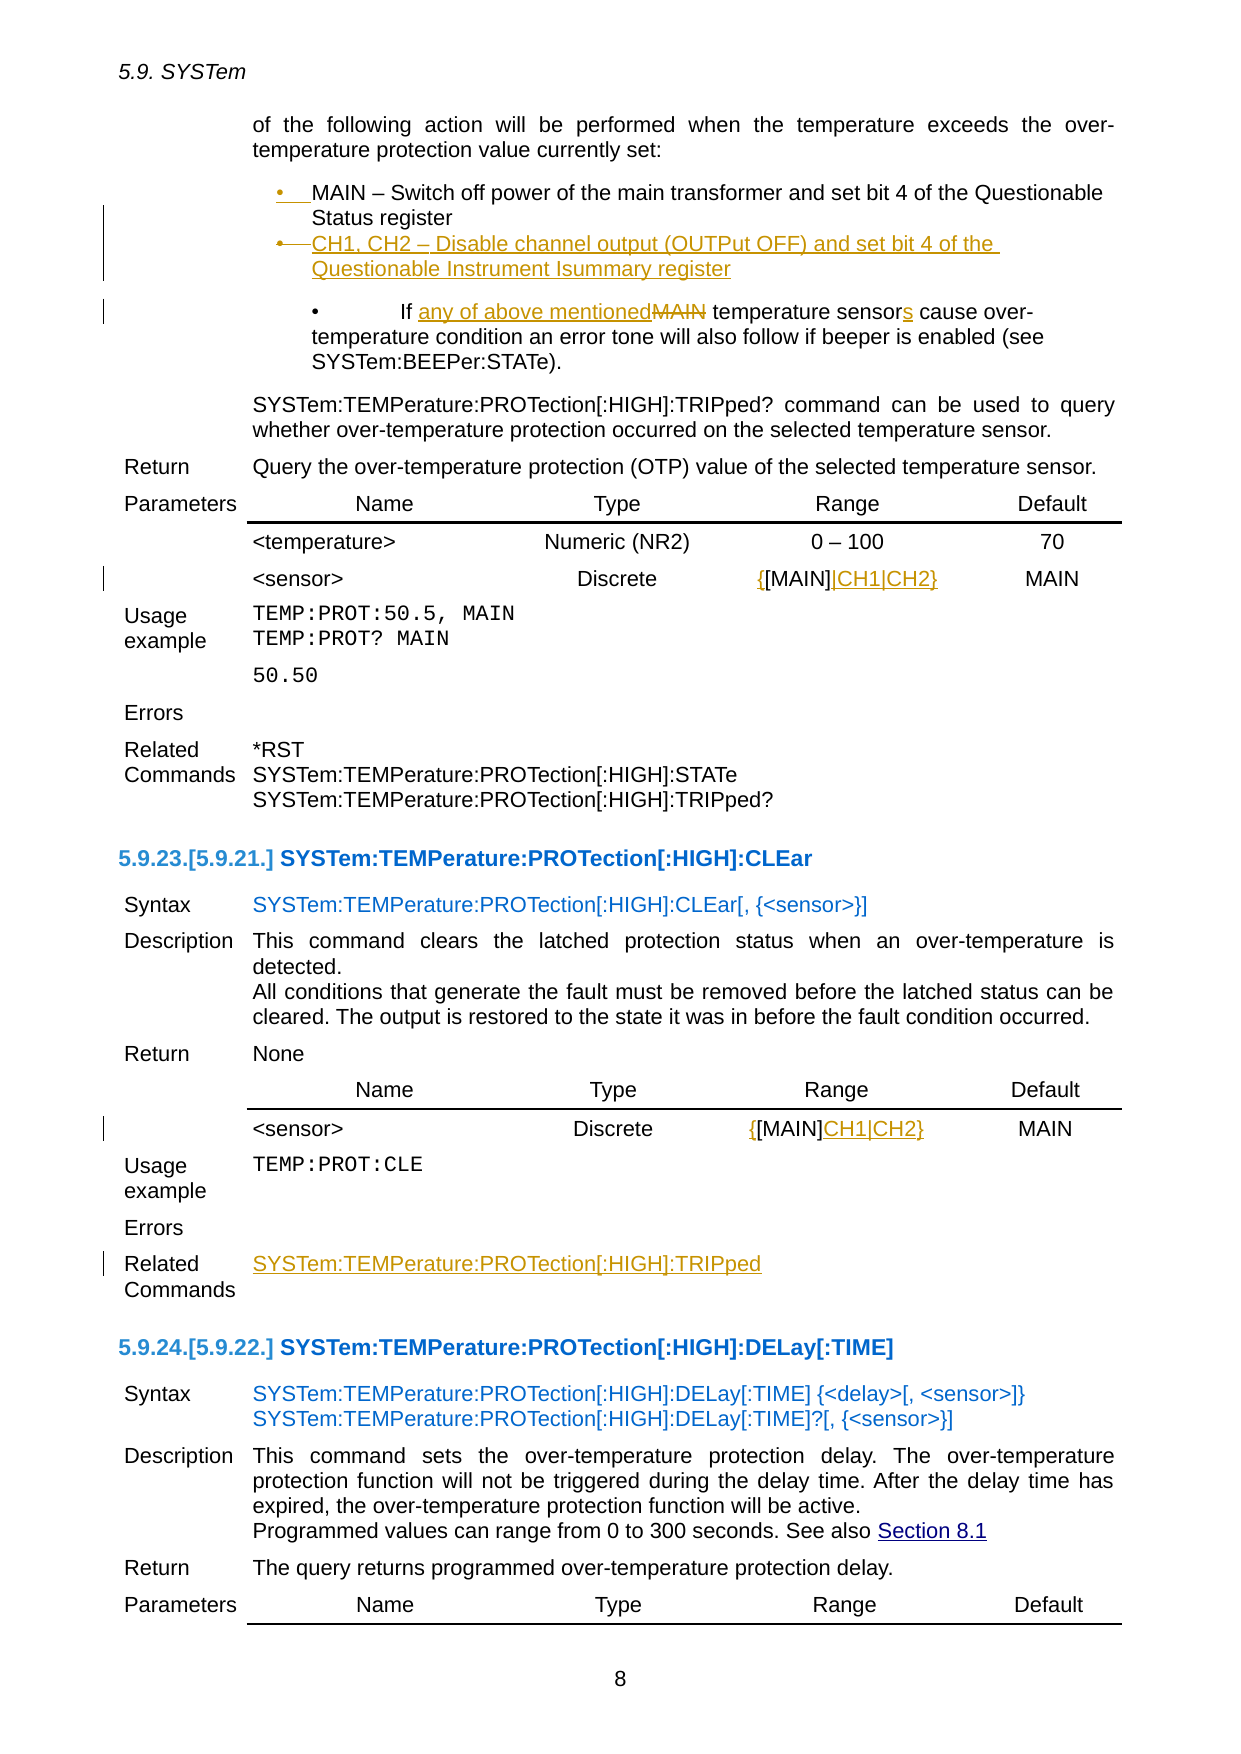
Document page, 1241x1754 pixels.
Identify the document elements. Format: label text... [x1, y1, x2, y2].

table_cell Type [522, 485, 712, 521]
table_cell MAIN [969, 1110, 1122, 1147]
table_cell Default [976, 1586, 1122, 1623]
table_cell Numeric (NR2) [522, 524, 712, 560]
table_cell <sensor> [247, 560, 522, 597]
table_cell Default [969, 1072, 1122, 1108]
table_cell Query the over-temperature protection (OTP) value of the selected temperature sensor. [247, 448, 1122, 485]
table_cell Usage example [118, 597, 247, 694]
table_cell SYSTem:TEMPerature:PROTection[:HIGH]:TRIPped [247, 1246, 1122, 1307]
table_cell Type [523, 1586, 713, 1623]
table_header Syntax [118, 1375, 247, 1437]
table_cell Parameters [118, 1586, 247, 1623]
subtitle SYSTem:TEMPerature:PROTection[:HIGH]:CLEar [118, 845, 1122, 871]
table_header SYSTem:TEMPerature:PROTection[:HIGH]:CLEar[, {<sensor>}] [247, 886, 1122, 923]
table_cell Type [522, 1072, 704, 1108]
table_cell *RST SYSTem:TEMPerature:PROTection[:HIGH]:STATe SYSTem:TEMPerature:PROTection[:HIGH]:TRIPped? [247, 731, 1122, 818]
table_cell Range [704, 1072, 969, 1108]
table_cell Return [118, 1035, 247, 1072]
table_cell Range [712, 485, 983, 521]
table_cell of the following action will be performed when the temperature exceeds the over-temperature protection value currently set: MAIN – Switch off power of the main transformer and set bit 4 of the Questionable Status register CH1, CH2 – Disable channel output (OUTPut OFF) and set bit 4 of the Questionable Instrument Isummary registerIf any of above mentioned temperature sensors cause over-temperature condition an error tone will also follow if beeper is enabled (see SYSTem:BEEPer:STATe). SYSTem:TEMPerature:PROTection[:HIGH]:TRIPped? command can be used to query whether over-temperature protection occurred on the selected temperature sensor. [247, 106, 1122, 448]
table_cell This command sets the over-temperature protection delay. The over-temperature protection function will not be triggered during the delay time. After the delay time has expired, the over-temperature protection function will be active. Programmed values can range from 0 to 300 seconds. See also Section 8.1 [247, 1437, 1122, 1549]
table_cell Parameters [118, 485, 247, 597]
table_cell None [247, 1035, 1122, 1072]
table_cell Name [247, 1586, 523, 1623]
table_cell Errors [118, 1209, 247, 1246]
table_cell <temperature> [247, 524, 522, 560]
table_cell Default [983, 485, 1122, 521]
table_cell TEMP:PROT:50.5, MAIN TEMP:PROT? MAIN 50.50 [247, 597, 1122, 694]
subtitle SYSTem:TEMPerature:PROTection[:HIGH]:DELay[:TIME] [118, 1334, 1122, 1360]
table_cell Name [247, 485, 522, 521]
table_cell MAIN [983, 560, 1122, 597]
table_cell [118, 106, 247, 448]
table_cell TEMP:PROT:CLE [247, 1147, 1122, 1209]
table_cell Range [713, 1586, 976, 1623]
table_cell Description [118, 1437, 247, 1549]
table_cell This command clears the latched protection status when an over-temperature is detected. All conditions that generate the fault must be removed before the latched status can be cleared. The output is restored to the state it was in before the fault condition occurred. [247, 923, 1122, 1035]
table_cell Usage example [118, 1147, 247, 1209]
table_cell Errors [118, 695, 247, 731]
table_cell Return [118, 1549, 247, 1586]
table_cell Return [118, 448, 247, 485]
table_cell {[MAIN]|CH1|CH2} [712, 560, 983, 597]
table_header SYSTem:TEMPerature:PROTection[:HIGH]:DELay[:TIME] {<delay>[, <sensor>]} SYSTem:TEMPerature:PROTection[:HIGH]:DELay[:TIME]?[, {<sensor>}] [247, 1375, 1122, 1437]
table_header Syntax [118, 886, 247, 923]
table_cell {[MAIN]CH1|CH2} [704, 1110, 969, 1147]
table_cell 0 – 100 [712, 524, 983, 560]
table_cell [118, 1072, 247, 1147]
table_cell The query returns programmed over-temperature protection delay. [247, 1549, 1122, 1586]
table_cell Related Commands [118, 731, 247, 818]
table_cell [247, 1209, 1122, 1246]
table_cell Discrete [522, 560, 712, 597]
table_cell [247, 695, 1122, 731]
table_cell Name [247, 1072, 522, 1108]
table_cell 70 [983, 524, 1122, 560]
table_cell <sensor> [247, 1110, 522, 1147]
table_cell Description [118, 923, 247, 1035]
table_cell Discrete [522, 1110, 704, 1147]
table_cell Related Commands [118, 1246, 247, 1307]
